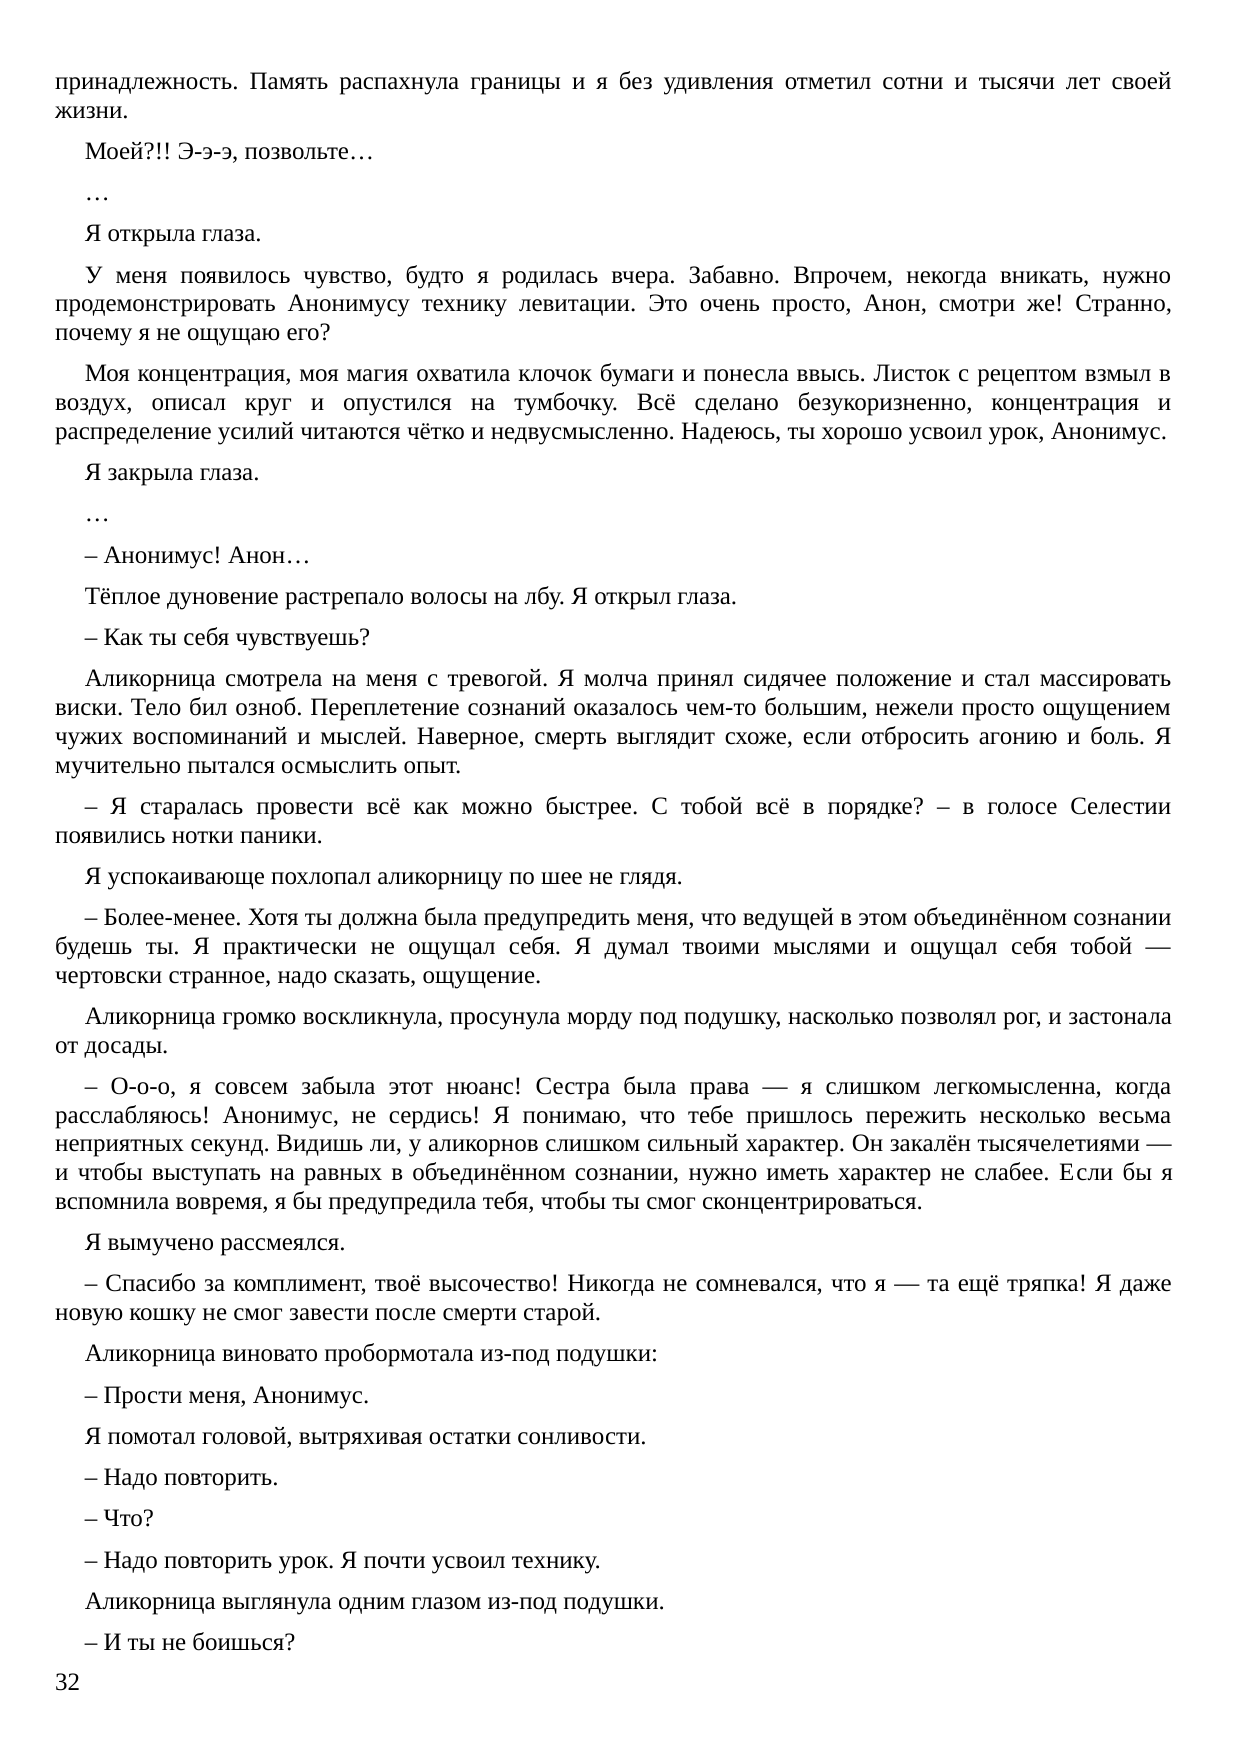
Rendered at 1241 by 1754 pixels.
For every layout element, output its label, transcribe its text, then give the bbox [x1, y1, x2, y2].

text … [55, 177, 1173, 206]
text – Прости меня, Анонимус. [55, 1380, 1173, 1408]
text Я вымучено рассмеялся. [55, 1227, 1173, 1256]
text – Надо повторить урок. Я почти усвоил технику. [55, 1545, 1173, 1573]
text Аликорница виновато пробормотала из-под подушки: [55, 1338, 1173, 1367]
text – Надо повторить. [55, 1462, 1173, 1491]
text Аликорница выглянула одним глазом из-под подушки. [55, 1586, 1173, 1615]
text Тёплое дуновение растрепало волосы на лбу. Я открыл глаза. [55, 581, 1173, 610]
text – О-о-о, я совсем забыла этот нюанс! Сестра была права — я слишком легкомысленна, когда расслабляюсь! Анонимус, не сердись! Я понимаю, что тебе пришлось пережить несколько весьма неприятных секунд. Видишь ли, у аликорнов слишком сильный характер. Он закалён тысячелетиями — и чтобы выступать на равных в объединённом сознании, нужно иметь характер не слабее. Если бы я вспомнила вовремя, я бы предупредила тебя, чтобы ты смог сконцентрироваться. [55, 1071, 1173, 1215]
text … [55, 498, 1173, 527]
text – Более-менее. Хотя ты должна была предупредить меня, что ведущей в этом объединённом сознании будешь ты. Я практически не ощущал себя. Я думал твоими мыслями и ощущал себя тобой — чертовски странное, надо сказать, ощущение. [55, 902, 1173, 988]
text – Анонимус! Анон… [55, 540, 1173, 568]
text Аликорница громко воскликнула, просунула морду под подушку, насколько позволял рог, и застонала от досады. [55, 1001, 1173, 1058]
text Аликорница смотрела на меня с тревогой. Я молча принял сидячее положение и стал массировать виски. Тело бил озноб. Переплетение сознаний оказалось чем-то большим, нежели просто ощущением чужих воспоминаний и мыслей. Наверное, смерть выглядит схоже, если отбросить агонию и боль. Я мучительно пытался осмыслить опыт. [55, 663, 1173, 778]
text Моей?!! Э-э-э, позвольте… [55, 136, 1173, 165]
text – Как ты себя чувствуешь? [55, 622, 1173, 651]
text – Я старалась провести всё как можно быстрее. С тобой всё в порядке? – в голосе Селестии появились нотки паники. [55, 791, 1173, 848]
text Я успокаивающе похлопал аликорницу по шее не глядя. [55, 861, 1173, 890]
text – И ты не боишься? [55, 1627, 1173, 1656]
text – Спасибо за комплимент, твоё высочество! Никогда не сомневался, что я — та ещё тряпка! Я даже новую кошку не смог завести после смерти старой. [55, 1268, 1173, 1326]
text У меня появилось чувство, будто я родилась вчера. Забавно. Впрочем, некогда вникать, нужно продемонстрировать Анонимусу технику левитации. Это очень просто, Анон, смотри же! Странно, почему я не ощущаю его? [55, 260, 1173, 346]
text Я закрыла глаза. [55, 457, 1173, 486]
text принадлежность. Память распахнула границы и я без удивления отметил сотни и тысячи лет своей жизни. [55, 66, 1173, 123]
text Я помотал головой, вытряхивая остатки сонливости. [55, 1421, 1173, 1450]
text Я открыла глаза. [55, 218, 1173, 247]
text – Что? [55, 1503, 1173, 1532]
text Моя концентрация, моя магия охватила клочок бумаги и понесла ввысь. Листок с рецептом взмыл в воздух, описал круг и опустился на тумбочку. Всё сделано безукоризненно, концентрация и распределение усилий читаются чётко и недвусмысленно. Надеюсь, ты хорошо усвоил урок, Анонимус. [55, 358, 1173, 445]
